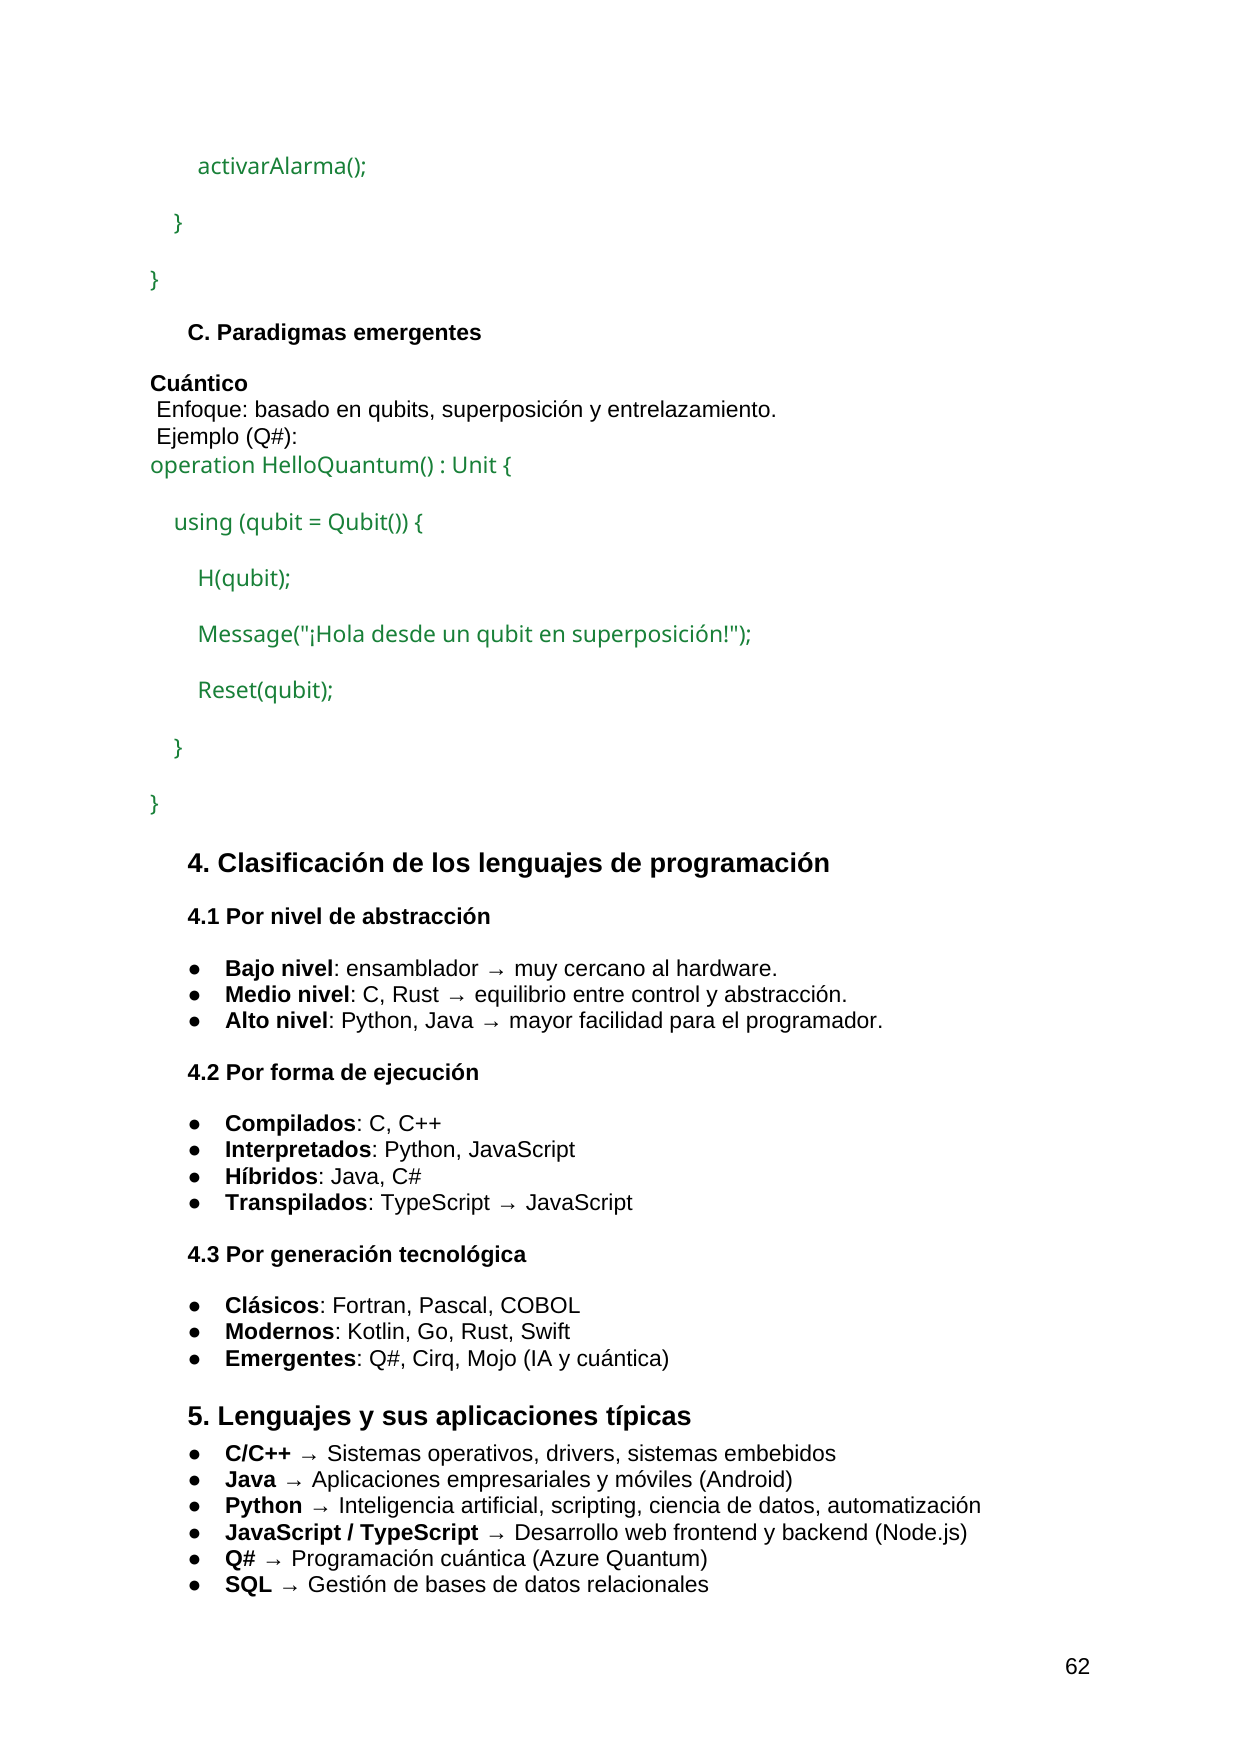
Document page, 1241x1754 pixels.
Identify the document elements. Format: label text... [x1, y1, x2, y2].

subtitle 4.1 Por nivel de abstracción [187, 903, 1090, 930]
text using (qubit = Qubit()) { [150, 505, 1090, 537]
list Q# → Programación cuántica (Azure Quantum) [187, 1545, 1090, 1571]
subtitle 5. Lenguajes y sus aplicaciones típicas [187, 1400, 1090, 1431]
list Transpilados: TypeScript → JavaScript [187, 1189, 1090, 1216]
subtitle 4.3 Por generación tecnológica [187, 1241, 1090, 1267]
list Medio nivel: C, Rust → equilibrio entre control y abstracción. [187, 981, 1090, 1007]
text } [150, 730, 1090, 762]
text Cuántico Enfoque: basado en qubits, superposición y entrelazamiento. Ejemplo (Q#): operation HelloQuantum() : Unit { [150, 370, 1090, 480]
list Clásicos: Fortran, Pascal, COBOL [187, 1292, 1090, 1318]
list JavaScript / TypeScript → Desarrollo web frontend y backend (Node.js) [187, 1519, 1090, 1545]
text } [150, 262, 1090, 294]
list Emergentes: Q#, Cirq, Mojo (IA y cuántica) [187, 1344, 1090, 1371]
subtitle 4. Clasificación de los lenguajes de programación [187, 847, 1090, 878]
text activarAlarma(); [150, 150, 1090, 181]
list Híbridos: Java, C# [187, 1163, 1090, 1189]
list Python → Inteligencia artificial, scripting, ciencia de datos, automatización [187, 1492, 1090, 1519]
text Message("¡Hola desde un qubit en superposición!"); [150, 618, 1090, 649]
text } [150, 787, 1090, 818]
subtitle 4.2 Por forma de ejecución [187, 1059, 1090, 1085]
list Interpretados: Python, JavaScript [187, 1136, 1090, 1163]
list Compilados: C, C++ [187, 1110, 1090, 1136]
list C/C++ → Sistemas operativos, drivers, sistemas embebidos [187, 1440, 1090, 1466]
list SQL → Gestión de bases de datos relacionales [187, 1571, 1090, 1598]
text H(qubit); [150, 562, 1090, 593]
text Reset(qubit); [150, 674, 1090, 705]
subtitle C. Paradigmas emergentes [187, 319, 1090, 345]
list Java → Aplicaciones empresariales y móviles (Android) [187, 1466, 1090, 1492]
list Alto nivel: Python, Java → mayor facilidad para el programador. [187, 1007, 1090, 1034]
text } [150, 206, 1090, 237]
list Bajo nivel: ensamblador → muy cercano al hardware. [187, 955, 1090, 981]
list Modernos: Kotlin, Go, Rust, Swift [187, 1318, 1090, 1344]
